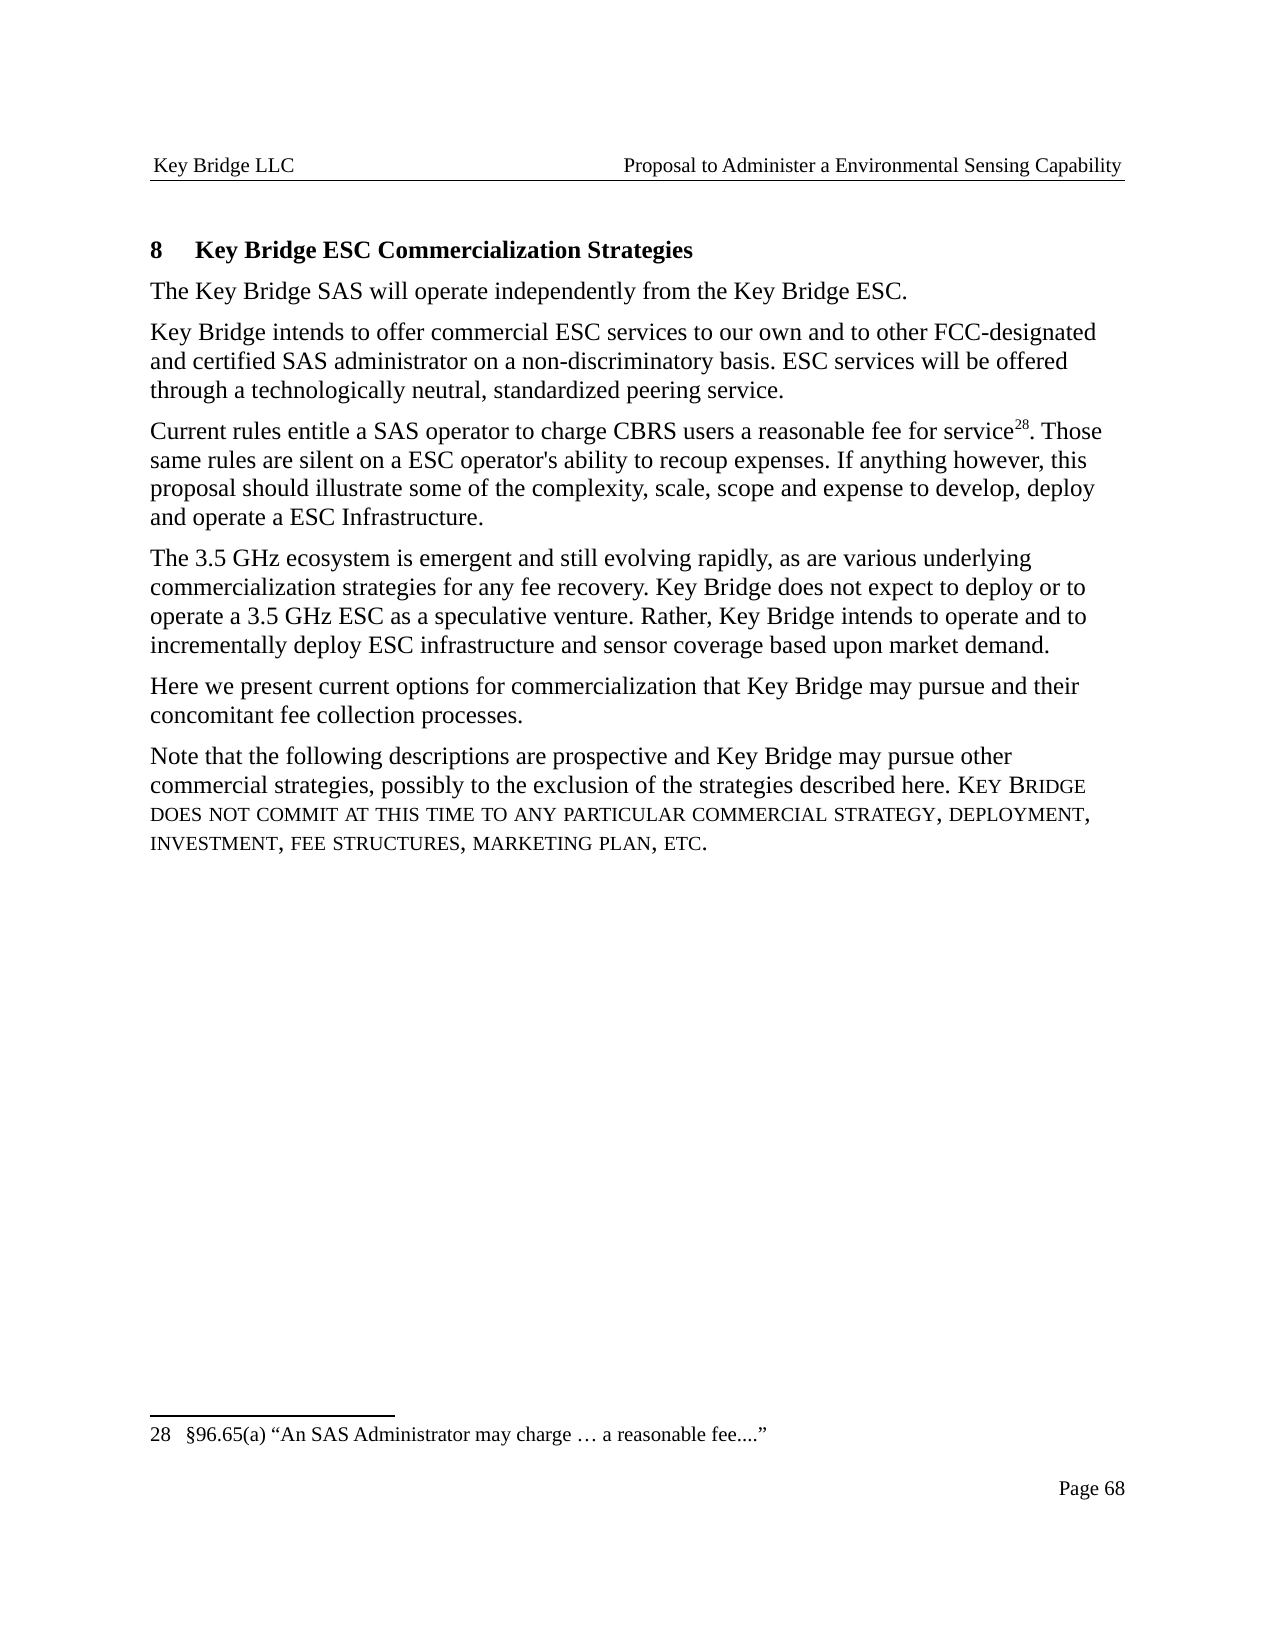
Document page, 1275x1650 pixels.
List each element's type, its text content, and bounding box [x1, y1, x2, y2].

text Note that the following descriptions are prospective and Key Bridge may pursue other commercial strategies, possibly to the exclusion of the strategies described here. Key Bridge does not commit at this time to any particular commercial strategy, deployment, investment, fee structures, marketing plan, etc. [150, 741, 1125, 856]
text Key Bridge intends to offer commercial ESC services to our own and to other FCC-designated and certified SAS administrator on a non-discriminatory basis. ESC services will be offered through a technologically neutral, standardized peering service. [150, 317, 1125, 403]
text Current rules entitle a SAS operator to charge CBRS users a reasonable fee for service. Those same rules are silent on a ESC operator's ability to recoup expenses. If anything however, this proposal should illustrate some of the complexity, scale, scope and expense to develop, deploy and operate a ESC Infrastructure. [150, 416, 1125, 531]
text The Key Bridge SAS will operate independently from the Key Bridge ESC. [150, 276, 1125, 305]
text §96.65(a) “An SAS Administrator may charge … a reasonable fee....” [150, 1422, 1125, 1446]
subtitle Key Bridge ESC Commercialization Strategies [150, 235, 1125, 263]
text Here we present current options for commercialization that Key Bridge may pursue and their concomitant fee collection processes. [150, 671, 1125, 728]
text The 3.5 GHz ecosystem is emergent and still evolving rapidly, as are various underlying commercialization strategies for any fee recovery. Key Bridge does not expect to deploy or to operate a 3.5 GHz ESC as a speculative venture. Rather, Key Bridge intends to operate and to incrementally deploy ESC infrastructure and sensor coverage based upon market demand. [150, 543, 1125, 658]
